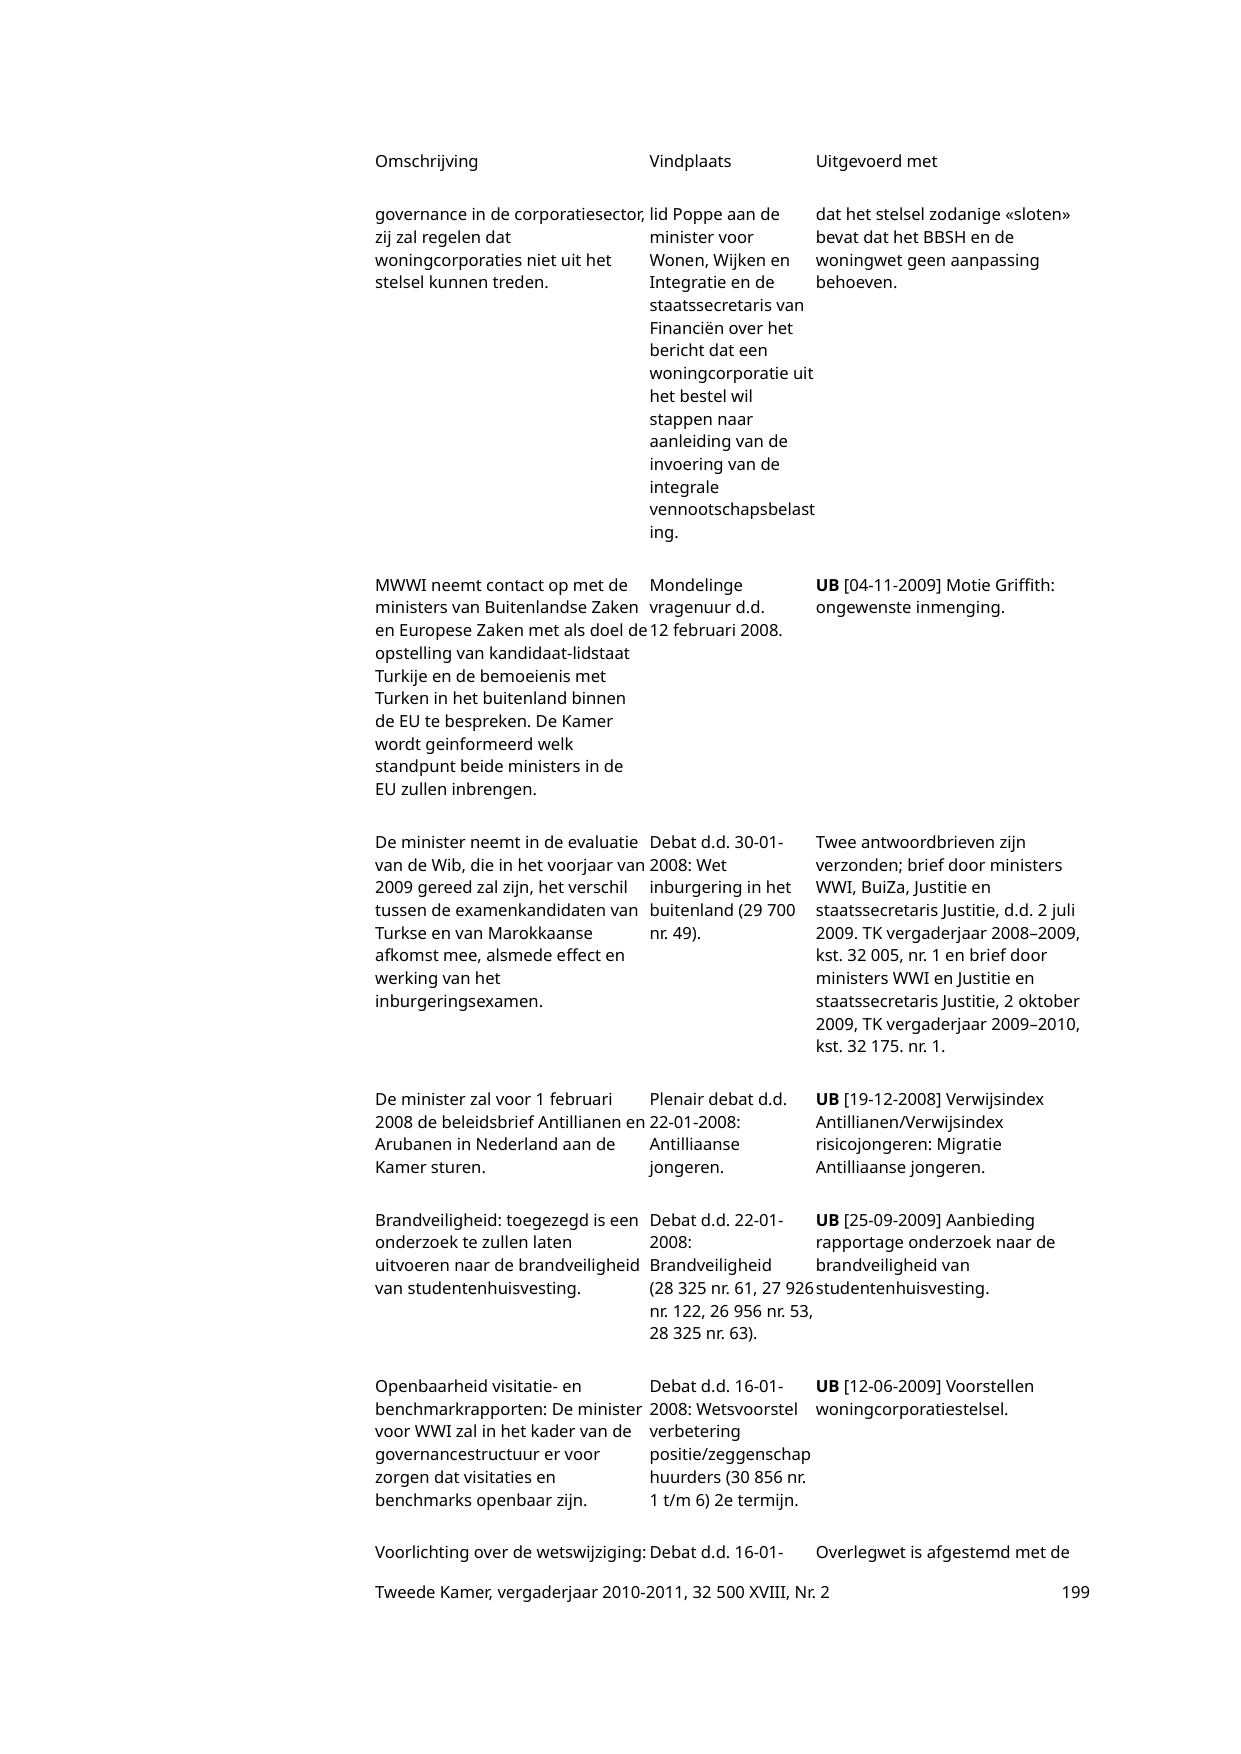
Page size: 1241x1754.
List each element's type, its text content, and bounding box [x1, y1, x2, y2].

table_cell UB [19-12-2008] Verwijsindex Antillianen/Verwijsindex risicojongeren: Migratie Antilliaanse jongeren. [816, 1088, 1090, 1208]
table_cell Overlegwet is afgestemd met de [816, 1541, 1090, 1563]
table_cell lid Poppe aan de minister voor Wonen, Wijken en Integratie en de staatssecretaris van Financiën over het bericht dat een woningcorporatie uit het bestel wil stappen naar aanleiding van de invoering van de integrale vennootschapsbelasting. [649, 203, 816, 573]
table_header Omschrijving [375, 150, 649, 203]
table_cell Voorlichting over de wetswijziging: [375, 1541, 649, 1563]
table_cell Mondelinge vragenuur d.d. 12 februari 2008. [649, 573, 816, 830]
table_cell MWWI neemt contact op met de ministers van Buitenlandse Zaken en Europese Zaken met als doel de opstelling van kandidaat-lidstaat Turkije en de bemoeienis met Turken in het buitenland binnen de EU te bespreken. De Kamer wordt geinformeerd welk standpunt beide ministers in de EU zullen inbrengen. [375, 573, 649, 830]
table_cell Brandveiligheid: toegezegd is een onderzoek te zullen laten uitvoeren naar de brandveiligheid van studentenhuisvesting. [375, 1208, 649, 1374]
table_cell Debat d.d. 16-01-2008: Wetsvoorstel verbetering positie/zeggenschap huurders (30 856 nr. 1 t/m 6) 2e termijn. [649, 1375, 816, 1541]
table_cell De minister neemt in de evaluatie van de Wib, die in het voorjaar van 2009 gereed zal zijn, het verschil tussen de examenkandidaten van Turkse en van Marokkaanse afkomst mee, alsmede effect en werking van het inburgeringsexamen. [375, 830, 649, 1087]
table_cell UB [04-11-2009] Motie Griffith: ongewenste inmenging. [816, 573, 1090, 830]
table_cell UB [12-06-2009] Voorstellen woningcorporatiestelsel. [816, 1375, 1090, 1541]
table_cell Debat d.d. 16-01- [649, 1541, 816, 1563]
table_cell dat het stelsel zodanige «sloten» bevat dat het BBSH en de woningwet geen aanpassing behoeven. [816, 203, 1090, 573]
table_cell De minister zal voor 1 februari 2008 de beleidsbrief Antillianen en Arubanen in Nederland aan de Kamer sturen. [375, 1088, 649, 1208]
table_header Vindplaats [649, 150, 816, 203]
table_cell Plenair debat d.d. 22-01-2008: Antilliaanse jongeren. [649, 1088, 816, 1208]
table_cell Twee antwoordbrieven zijn verzonden; brief door ministers WWI, BuiZa, Justitie en staatssecretaris Justitie, d.d. 2 juli 2009. TK vergaderjaar 2008–2009, kst. 32 005, nr. 1 en brief door ministers WWI en Justitie en staatssecretaris Justitie, 2 oktober 2009, TK vergaderjaar 2009–2010, kst. 32 175. nr. 1. [816, 830, 1090, 1087]
table_cell Debat d.d. 22-01-2008: Brandveiligheid (28 325 nr. 61, 27 926 nr. 122, 26 956 nr. 53, 28 325 nr. 63). [649, 1208, 816, 1374]
table_cell UB [25-09-2009] Aanbieding rapportage onderzoek naar de brandveiligheid van studentenhuisvesting. [816, 1208, 1090, 1374]
table_header Uitgevoerd met [816, 150, 1090, 203]
table_cell Debat d.d. 30-01-2008: Wet inburgering in het buitenland (29 700 nr. 49). [649, 830, 816, 1087]
table_cell governance in de corporatiesector, zij zal regelen dat woningcorporaties niet uit het stelsel kunnen treden. [375, 203, 649, 573]
table_cell Openbaarheid visitatie- en benchmarkrapporten: De minister voor WWI zal in het kader van de governancestructuur er voor zorgen dat visitaties en benchmarks openbaar zijn. [375, 1375, 649, 1541]
